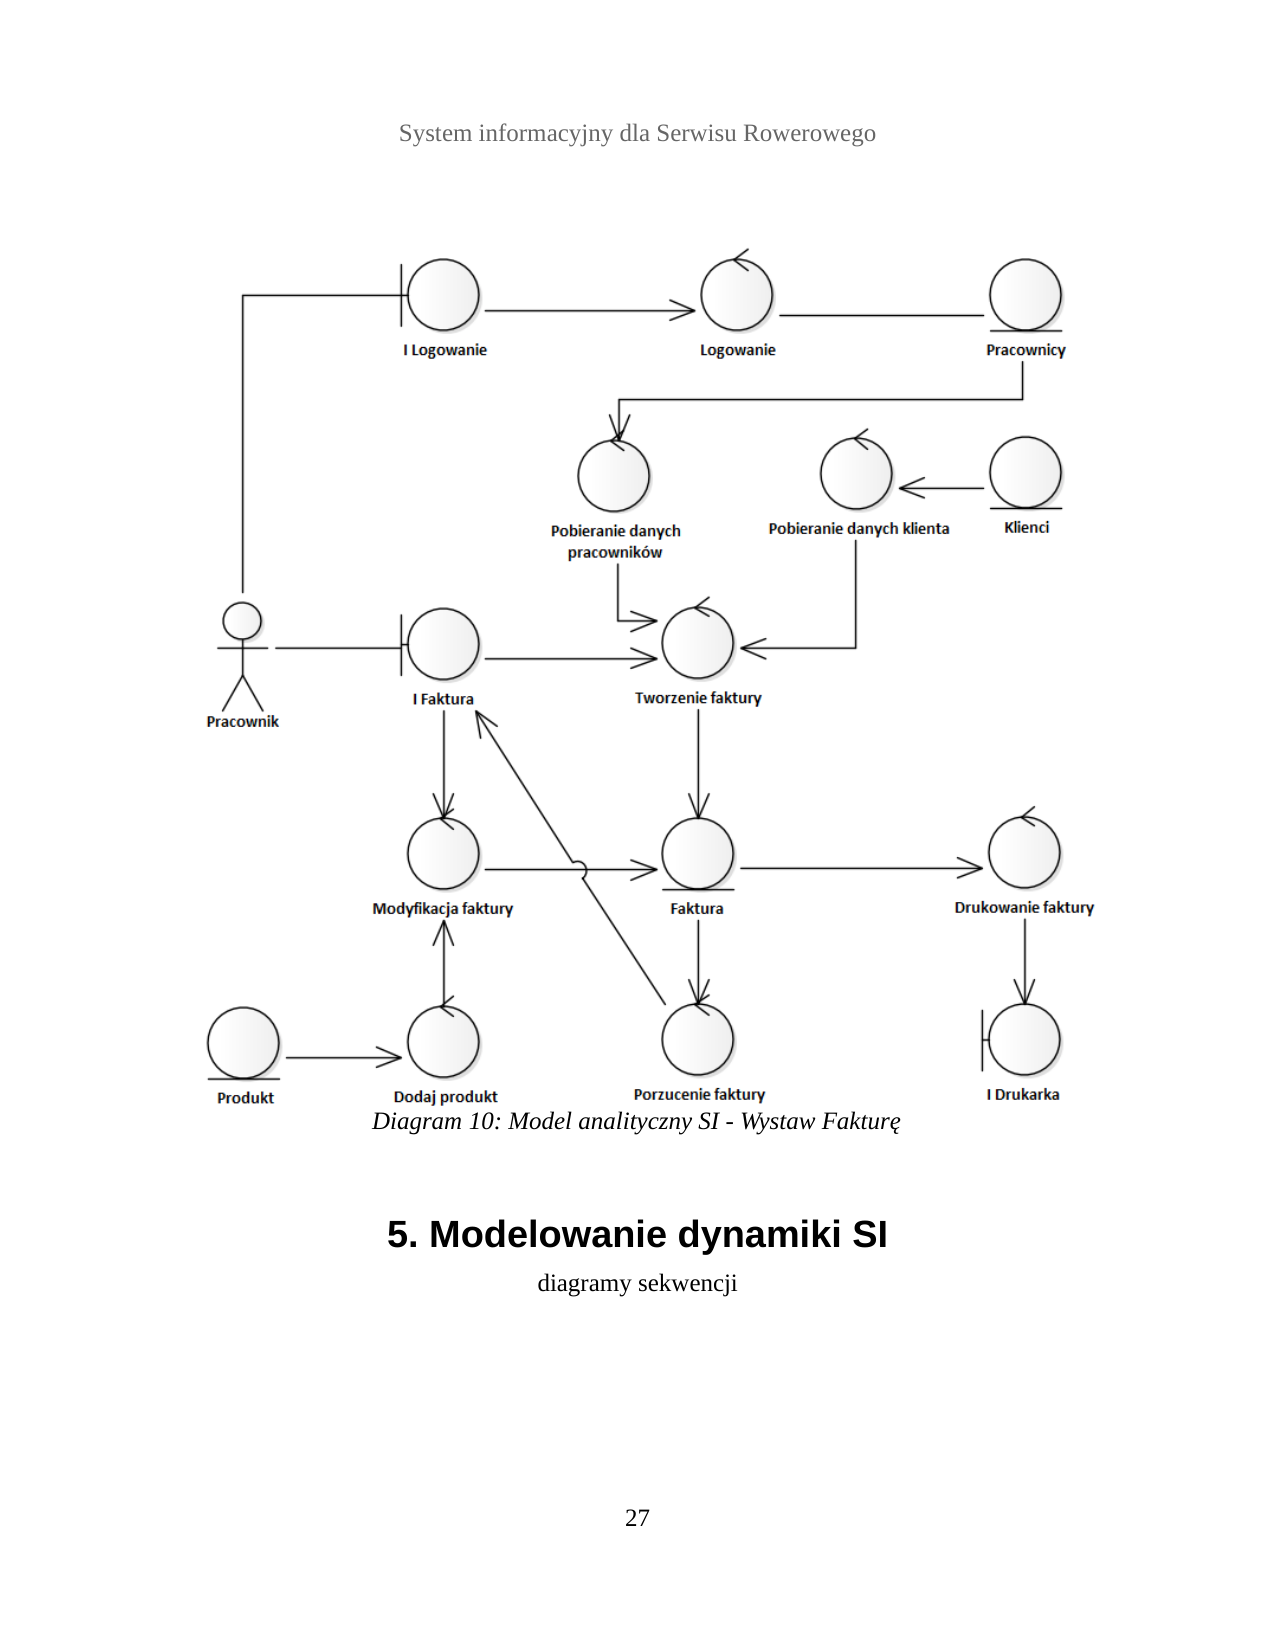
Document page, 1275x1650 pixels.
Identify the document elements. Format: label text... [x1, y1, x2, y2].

text diagramy sekwencji [118, 1268, 1157, 1297]
text Diagram 10: Model analityczny SI - Wystaw Fakturę [177, 1107, 1098, 1135]
subtitle 5. Modelowanie dynamiki SI [118, 1212, 1157, 1256]
picture [176, 245, 1099, 1107]
